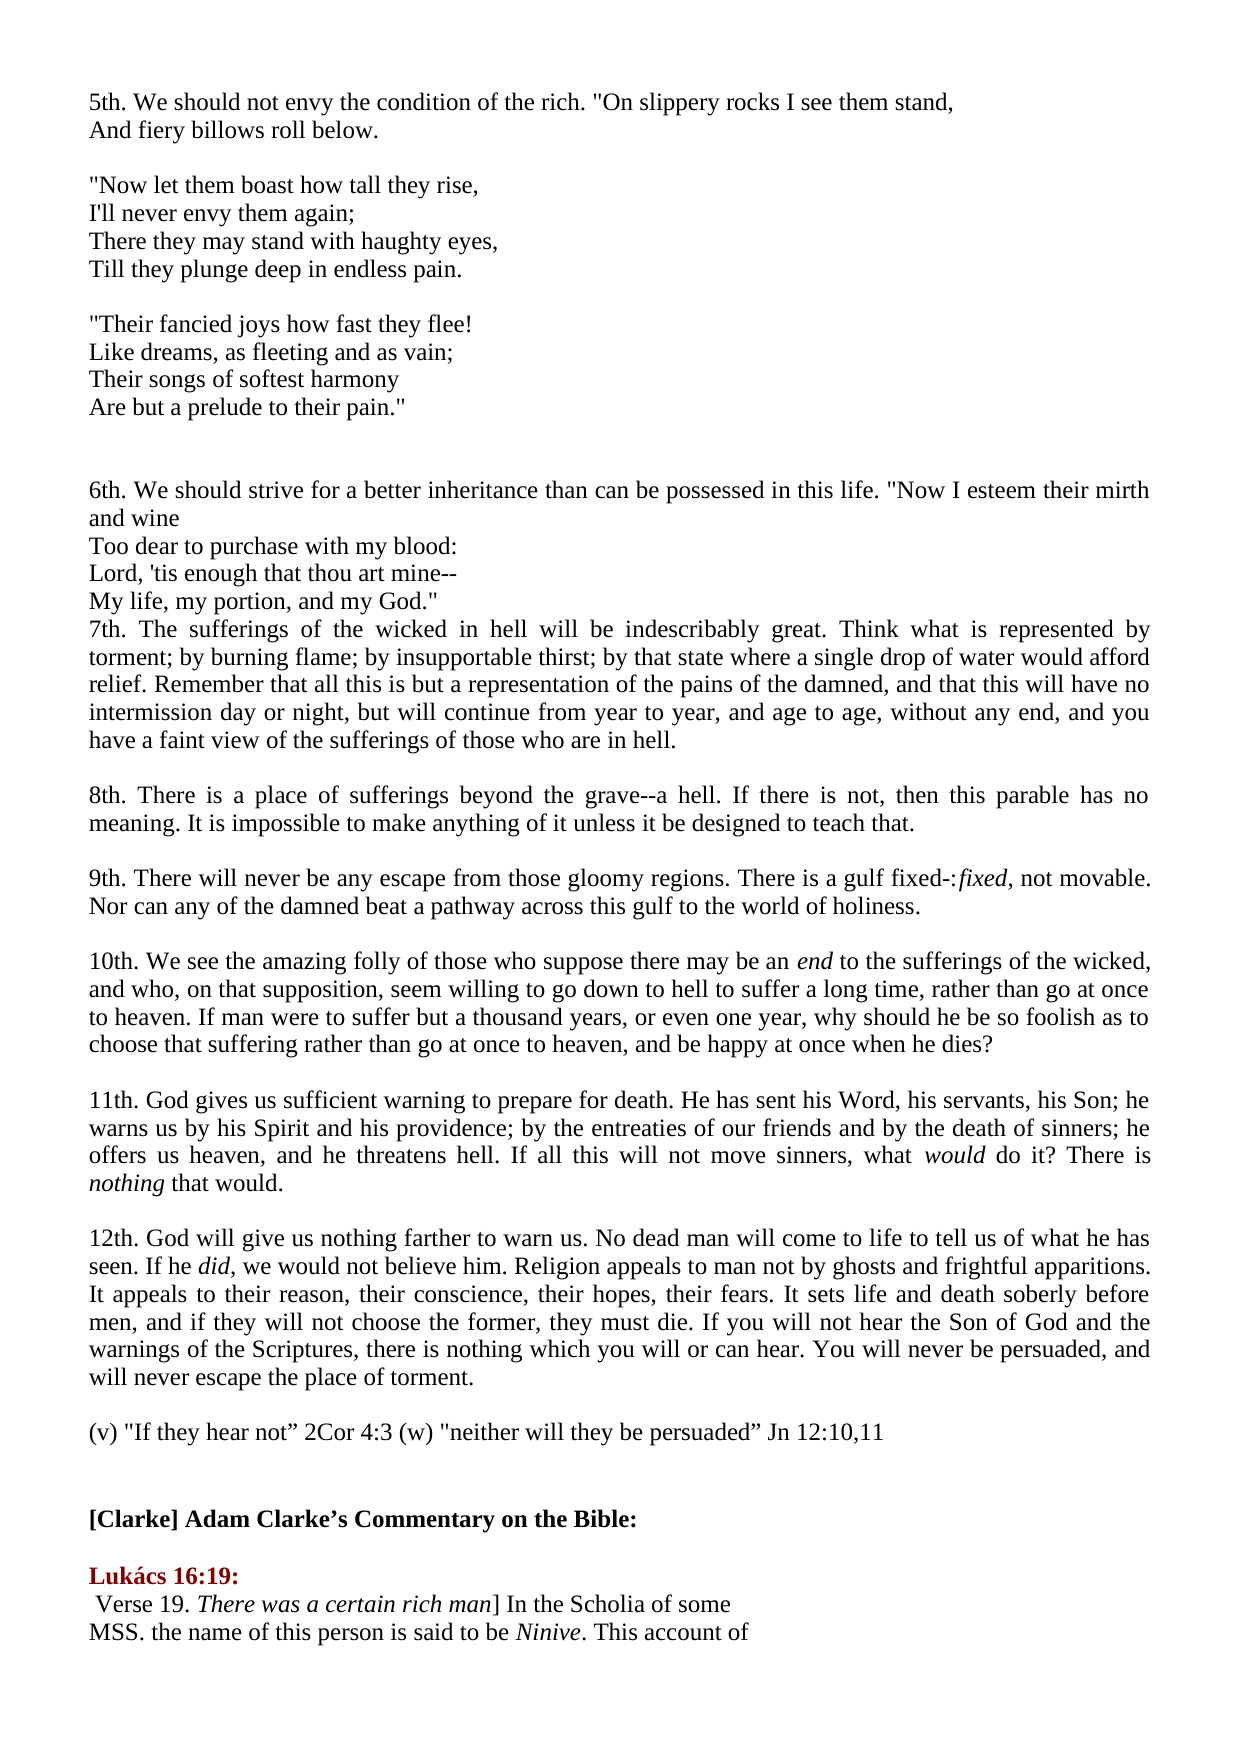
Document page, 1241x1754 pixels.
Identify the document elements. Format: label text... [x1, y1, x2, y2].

text Lukács 16:19: [88, 1562, 1152, 1590]
text Verse 19. There was a certain rich man] In the Scholia of some MSS. the name of this person is said to be Ninive. This account of [88, 1590, 1152, 1646]
text 5th. We should not envy the condition of the rich. "On slippery rocks I see them stand, And fiery billows roll below. "Now let them boast how tall they rise, I'll never envy them again; There they may stand with haughty eyes, Till they plunge deep in endless pain. "Their fancied joys how fast they flee! Like dreams, as fleeting and as vain; Their songs of softest harmony Are but a prelude to their pain." 6th. We should strive for a better inheritance than can be possessed in this life. "Now I esteem their mirth and wine Too dear to purchase with my blood: Lord, 'tis enough that thou art mine-- My life, my portion, and my God." 7th. The sufferings of the wicked in hell will be indescribably great. Think what is represented by torment; by burning flame; by insupportable thirst; by that state where a single drop of water would afford relief. Remember that all this is but a representation of the pains of the damned, and that this will have no intermission day or night, but will continue from year to year, and age to age, without any end, and you have a faint view of the sufferings of those who are in hell. 8th. There is a place of sufferings beyond the grave--a hell. If there is not, then this parable has no meaning. It is impossible to make anything of it unless it be designed to teach that. 9th. There will never be any escape from those gloomy regions. There is a gulf fixed-:fixed, not movable. Nor can any of the damned beat a pathway across this gulf to the world of holiness. 10th. We see the amazing folly of those who suppose there may be an end to the sufferings of the wicked, and who, on that supposition, seem willing to go down to hell to suffer a long time, rather than go at once to heaven. If man were to suffer but a thousand years, or even one year, why should he be so foolish as to choose that suffering rather than go at once to heaven, and be happy at once when he dies? 11th. God gives us sufficient warning to prepare for death. He has sent his Word, his servants, his Son; he warns us by his Spirit and his providence; by the entreaties of our friends and by the death of sinners; he offers us heaven, and he threatens hell. If all this will not move sinners, what would do it? There is nothing that would. 12th. God will give us nothing farther to warn us. No dead man will come to life to tell us of what he has seen. If he did, we would not believe him. Religion appeals to man not by ghosts and frightful apparitions. It appeals to their reason, their conscience, their hopes, their fears. It sets life and death soberly before men, and if they will not choose the former, they must die. If you will not hear the Son of God and the warnings of the Scriptures, there is nothing which you will or can hear. You will never be persuaded, and will never escape the place of torment. (v) "If they hear not” 2Cor 4:3 (w) "neither will they be persuaded” Jn 12:10,11 [88, 88, 1152, 1446]
text [Clarke] Adam Clarke’s Commentary on the Bible: [88, 1505, 1152, 1533]
